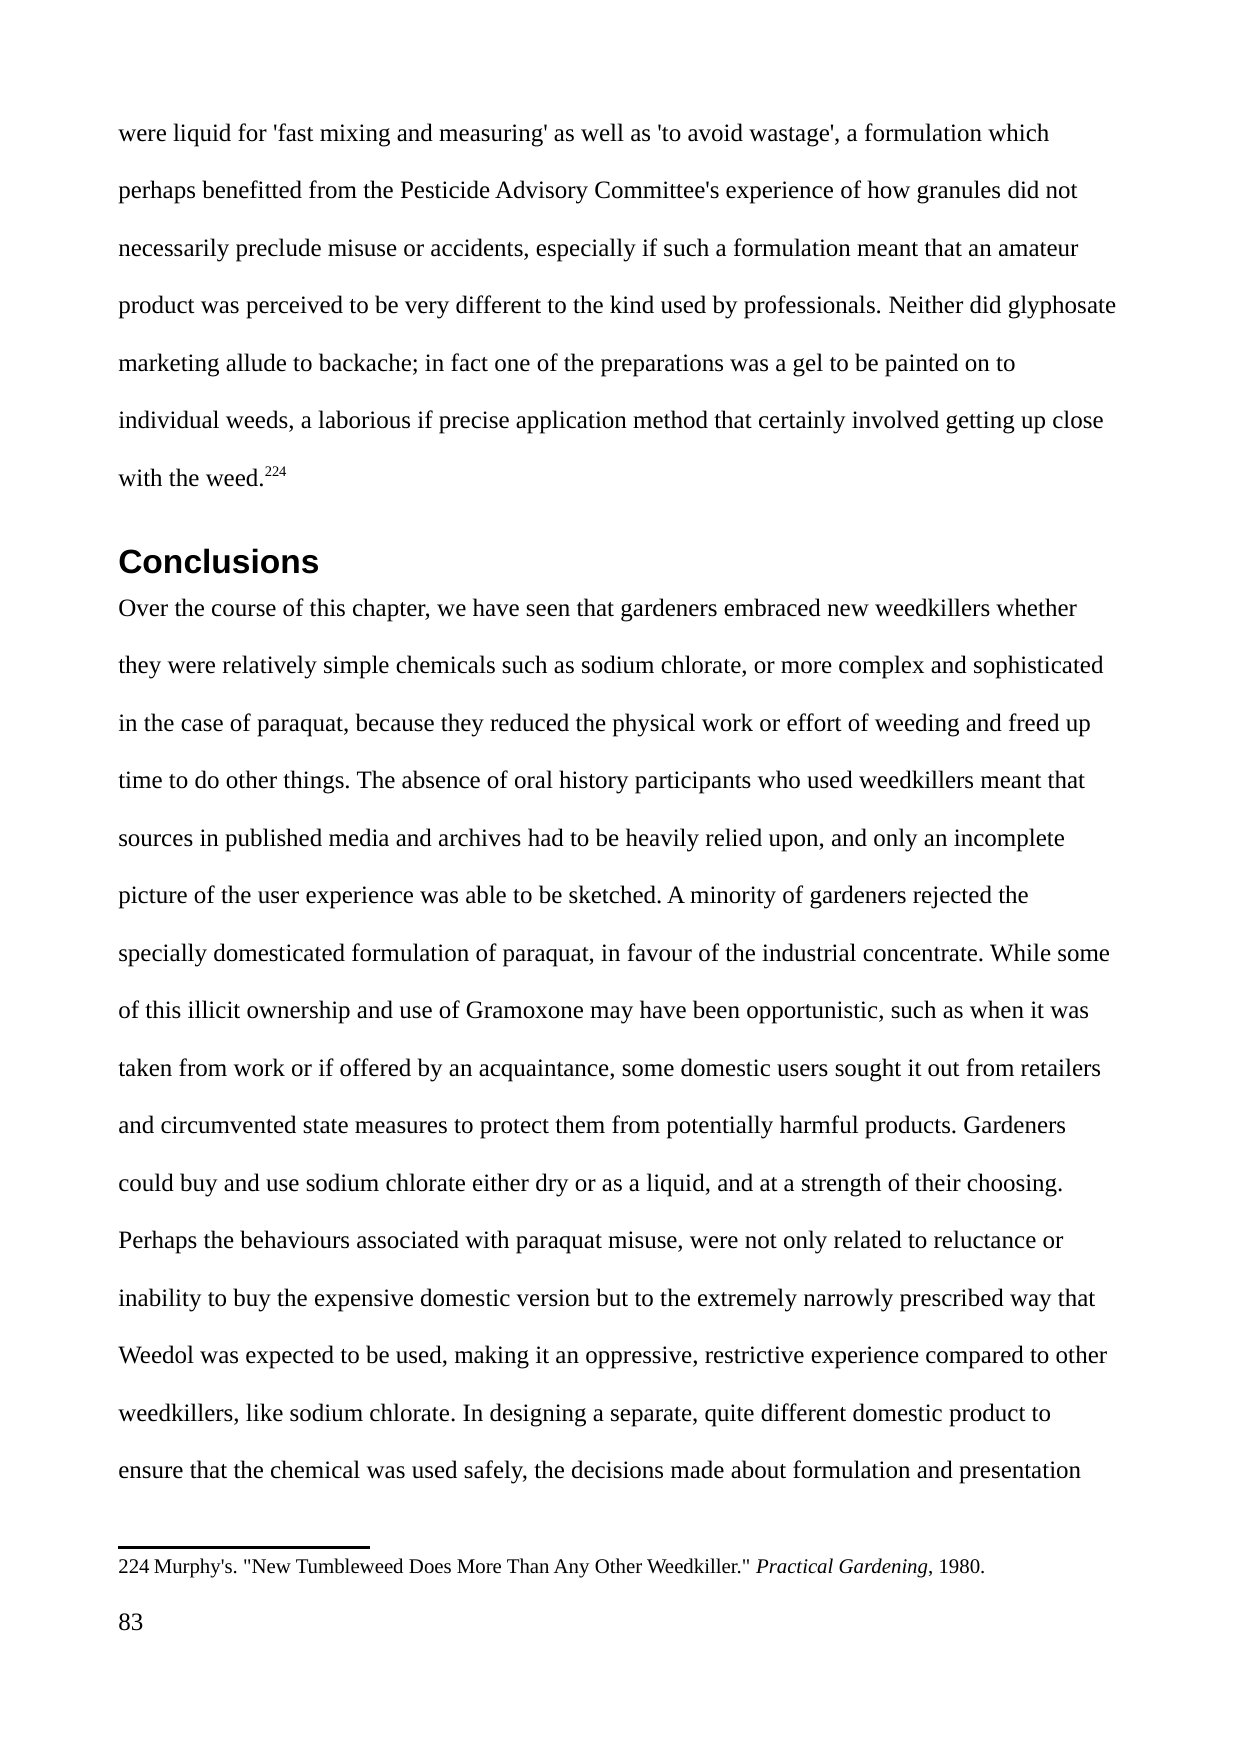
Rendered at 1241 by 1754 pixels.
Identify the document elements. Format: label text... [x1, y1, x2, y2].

text Murphy's. "New Tumbleweed Does More Than Any Other Weedkiller." Practical Gardening, 1980. [118, 1553, 1122, 1578]
subtitle Conclusions [118, 541, 1122, 580]
text were liquid for 'fast mixing and measuring' as well as 'to avoid wastage', a formulation which perhaps benefitted from the Pesticide Advisory Committee's experience of how granules did not necessarily preclude misuse or accidents, especially if such a formulation meant that an amateur product was perceived to be very different to the kind used by professionals. Neither did glyphosate marketing allude to backache; in fact one of the preparations was a gel to be painted on to individual weeds, a laborious if precise application method that certainly involved getting up close with the weed. [118, 118, 1122, 492]
text Over the course of this chapter, we have seen that gardeners embraced new weedkillers whether they were relatively simple chemicals such as sodium chlorate, or more complex and sophisticated in the case of paraquat, because they reduced the physical work or effort of weeding and freed up time to do other things. The absence of oral history participants who used weedkillers meant that sources in published media and archives had to be heavily relied upon, and only an incomplete picture of the user experience was able to be sketched. A minority of gardeners rejected the specially domesticated formulation of paraquat, in favour of the industrial concentrate. While some of this illicit ownership and use of Gramoxone may have been opportunistic, such as when it was taken from work or if offered by an acquaintance, some domestic users sought it out from retailers and circumvented state measures to protect them from potentially harmful products. Gardeners could buy and use sodium chlorate either dry or as a liquid, and at a strength of their choosing. Perhaps the behaviours associated with paraquat misuse, were not only related to reluctance or inability to buy the expensive domestic version but to the extremely narrowly prescribed way that Weedol was expected to be used, making it an oppressive, restrictive experience compared to other weedkillers, like sodium chlorate. In designing a separate, quite different domestic product to ensure that the chemical was used safely, the decisions made about formulation and presentation [118, 593, 1122, 1484]
